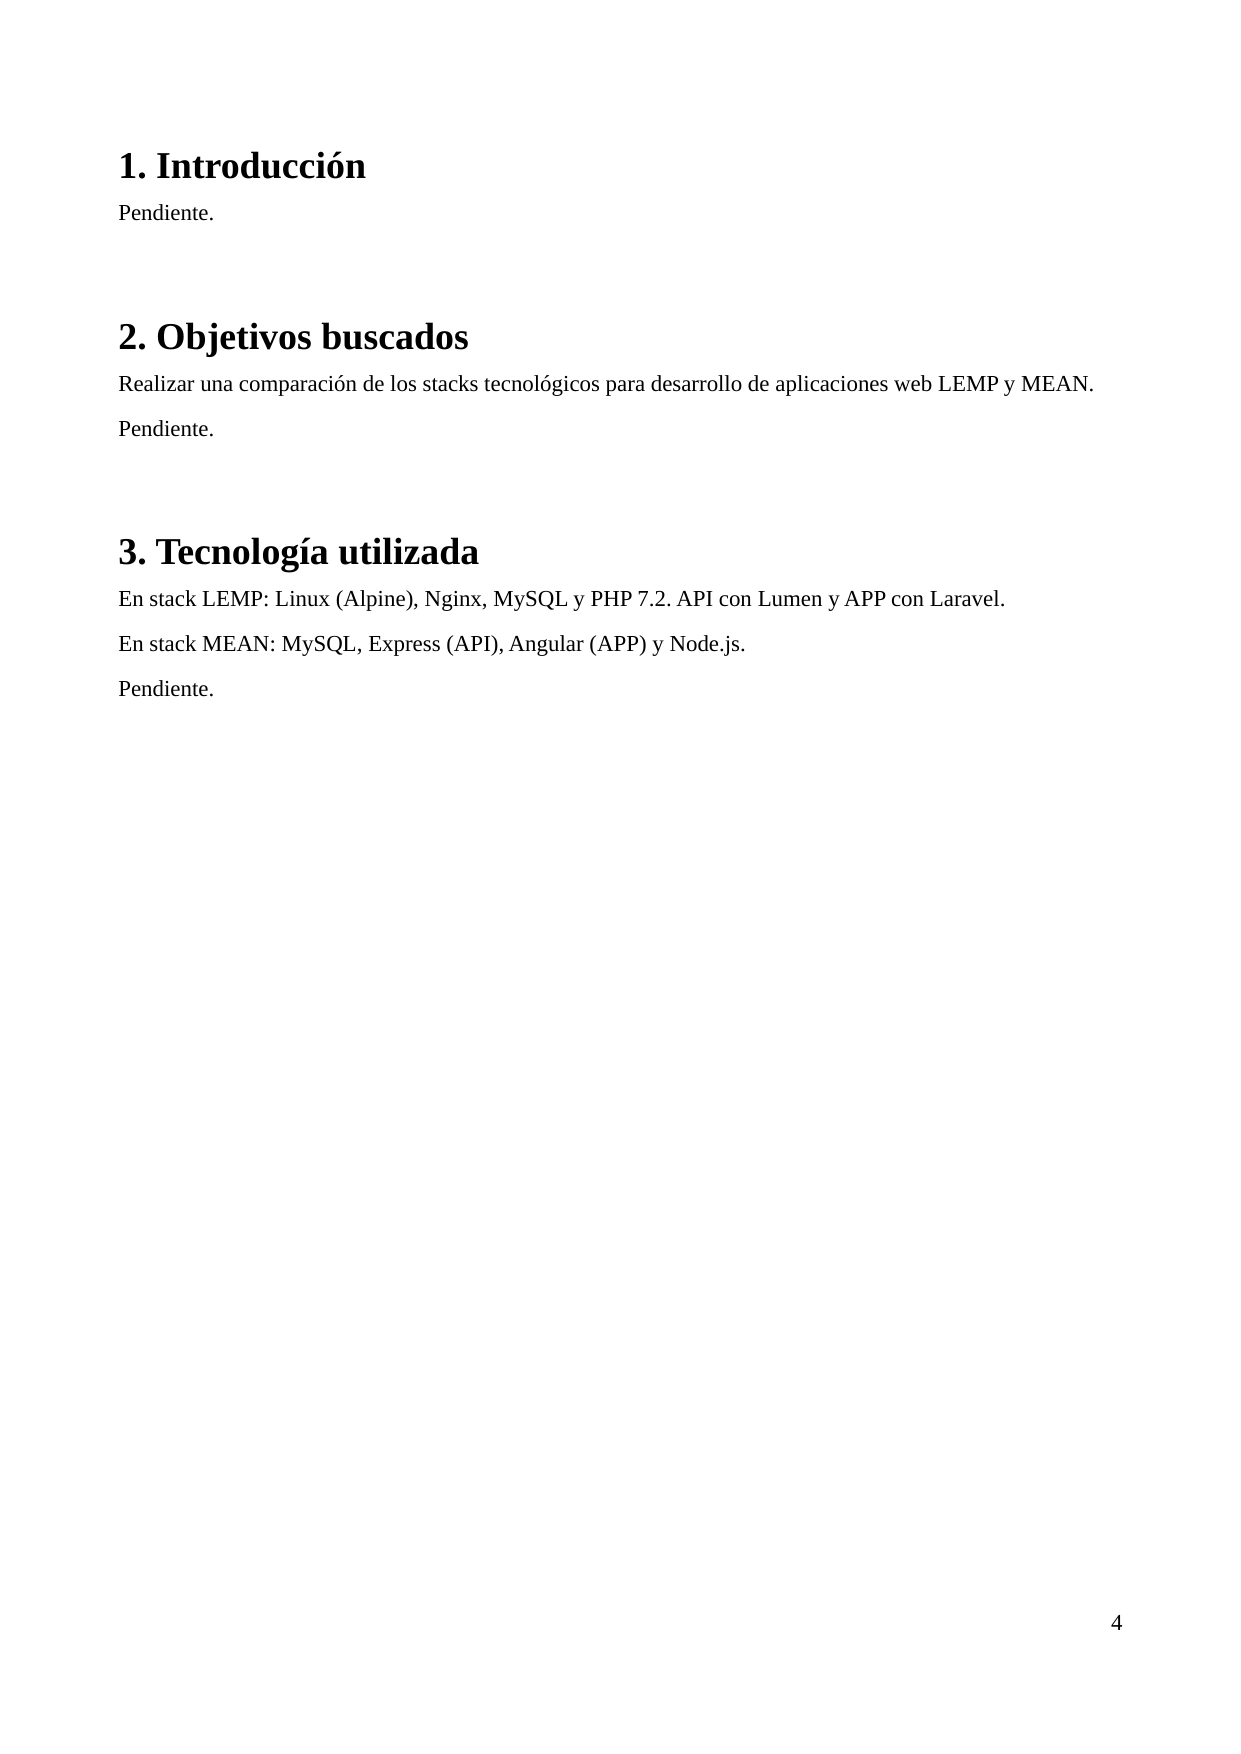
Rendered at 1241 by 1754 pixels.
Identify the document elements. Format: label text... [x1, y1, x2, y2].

text En stack MEAN: MySQL, Express (API), Angular (APP) y Node.js. [118, 630, 1122, 657]
text En stack LEMP: Linux (Alpine), Nginx, MySQL y PHP 7.2. API con Lumen y APP con Laravel. [118, 586, 1122, 612]
subtitle 1. Introducción [118, 143, 1122, 187]
subtitle 2. Objetivos buscados [118, 314, 1122, 357]
text Pendiente. [118, 415, 1122, 441]
text Pendiente. [118, 199, 1122, 226]
text Realizar una comparación de los stacks tecnológicos para desarrollo de aplicaciones web LEMP y MEAN. [118, 370, 1122, 396]
subtitle 3. Tecnología utilizada [118, 529, 1122, 573]
text Pendiente. [118, 675, 1122, 701]
